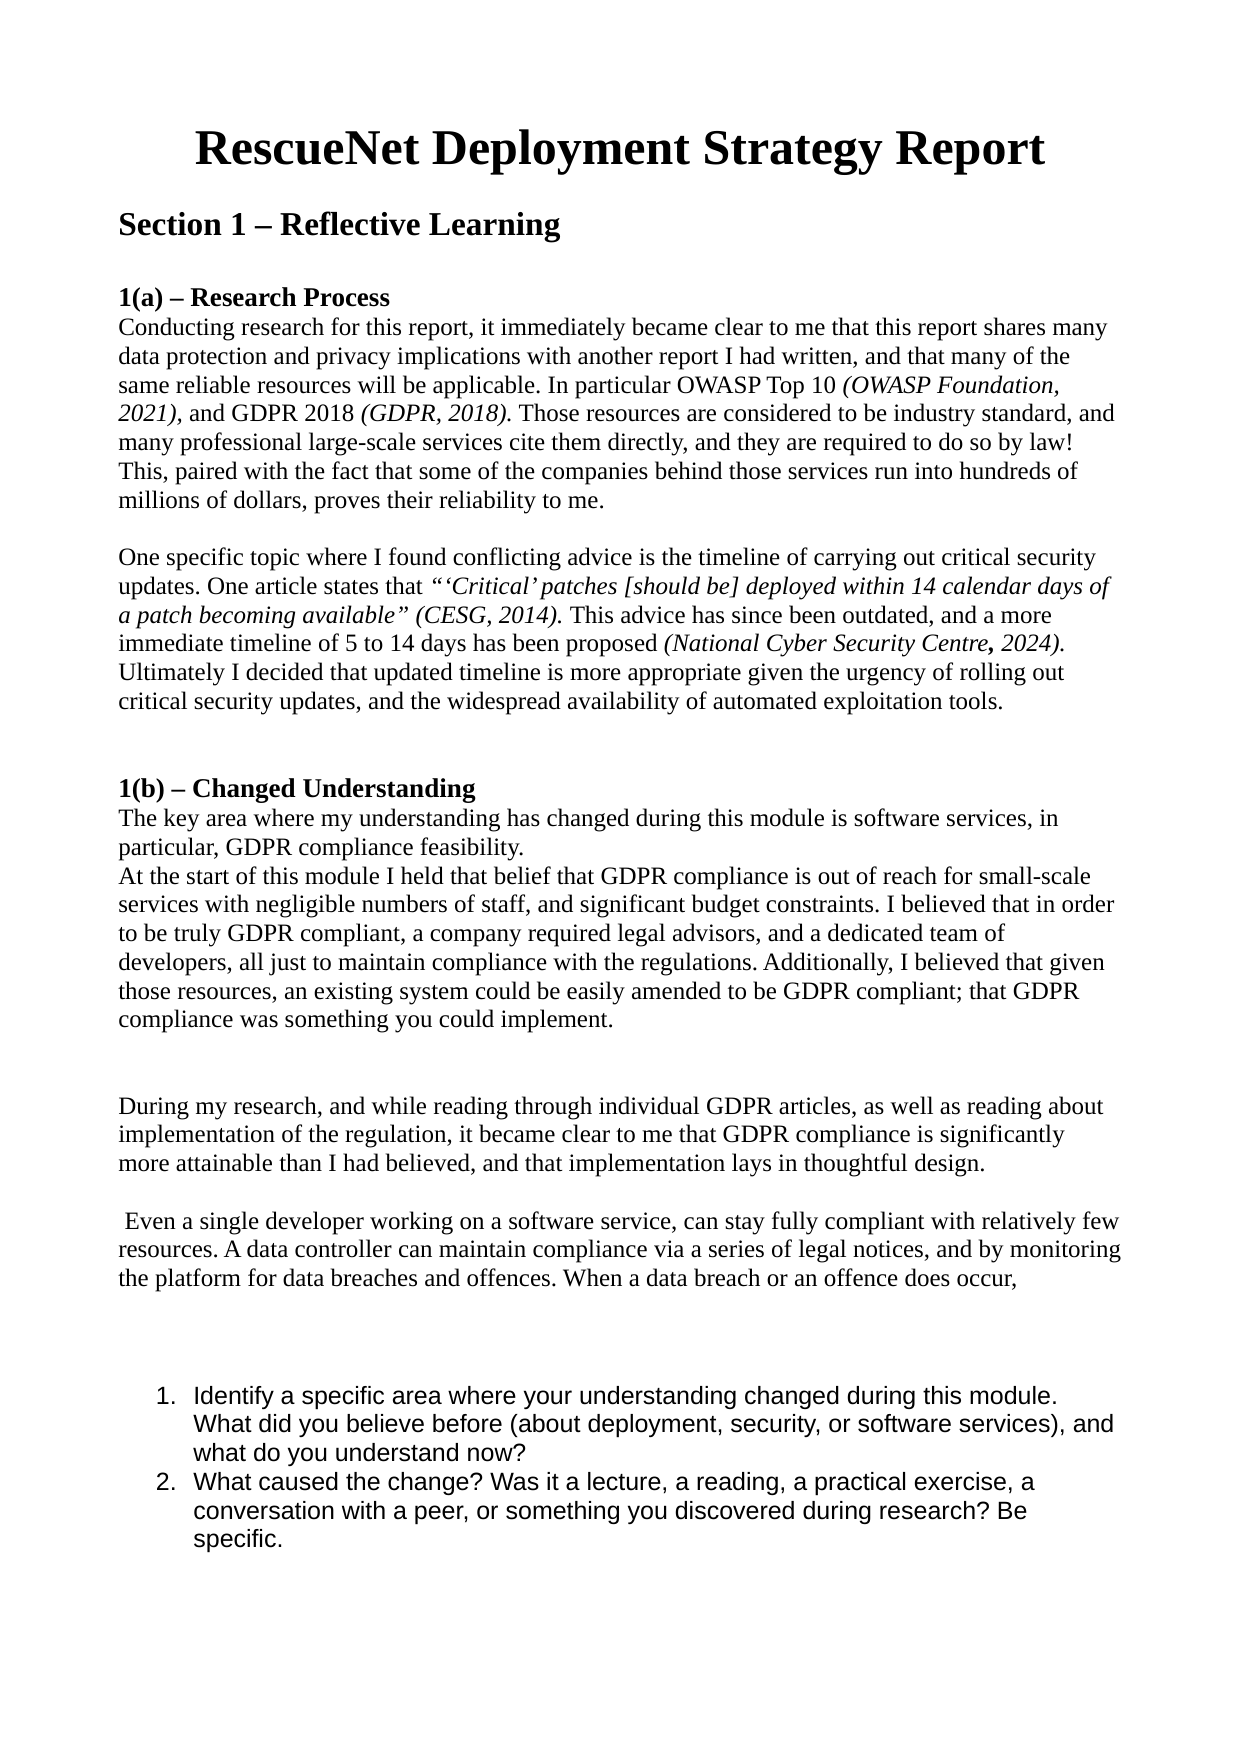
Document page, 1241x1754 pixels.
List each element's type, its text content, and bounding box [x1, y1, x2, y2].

text Section 1 – Reflective Learning [118, 204, 1122, 243]
text RescueNet Deployment Strategy Report [118, 118, 1122, 176]
text During my research, and while reading through individual GDPR articles, as well as reading about implementation of the regulation, it became clear to me that GDPR compliance is significantly more attainable than I had believed, and that implementation lays in thoughtful design. [118, 1091, 1122, 1177]
list Identify a specific area where your understanding changed during this module. What did you believe before (about deployment, security, or software services), and what do you understand now? [156, 1381, 1122, 1467]
list What caused the change? Was it a lecture, a reading, a practical exercise, a conversation with a peer, or something you discovered during research? Be specific. [156, 1467, 1122, 1553]
text The key area where my understanding has changed during this module is software services, in particular, GDPR compliance feasibility. [118, 803, 1122, 861]
text This, paired with the fact that some of the companies behind those services run into hundreds of millions of dollars, proves their reliability to me. [118, 456, 1122, 513]
text One specific topic where I found conflicting advice is the timeline of carrying out critical security updates. One article states that “‘Critical’ patches [should be] deployed within 14 calendar days of a patch becoming available” (CESG, 2014). This advice has since been outdated, and a more immediate timeline of 5 to 14 days has been proposed (National Cyber Security Centre, 2024). Ultimately I decided that updated timeline is more appropriate given the urgency of rolling out critical security updates, and the widespread availability of automated exploitation tools. [118, 542, 1122, 715]
text 1(b) – Changed Understanding [118, 772, 1122, 803]
text At the start of this module I held that belief that GDPR compliance is out of reach for small-scale services with negligible numbers of staff, and significant budget constraints. I believed that in order to be truly GDPR compliant, a company required legal advisors, and a dedicated team of developers, all just to maintain compliance with the regulations. Additionally, I believed that given those resources, an existing system could be easily amended to be GDPR compliant; that GDPR compliance was something you could implement. [118, 861, 1122, 1033]
text 1(a) – Research Process [118, 281, 1122, 312]
text Even a single developer working on a software service, can stay fully compliant with relatively few resources. A data controller can maintain compliance via a series of legal notices, and by monitoring the platform for data breaches and offences. When a data breach or an offence does occur, [118, 1206, 1122, 1292]
text Conducting research for this report, it immediately became clear to me that this report shares many data protection and privacy implications with another report I had written, and that many of the same reliable resources will be applicable. In particular OWASP Top 10 (OWASP Foundation, 2021), and GDPR 2018 (GDPR, 2018). Those resources are considered to be industry standard, and many professional large-scale services cite them directly, and they are required to do so by law! [118, 312, 1122, 456]
